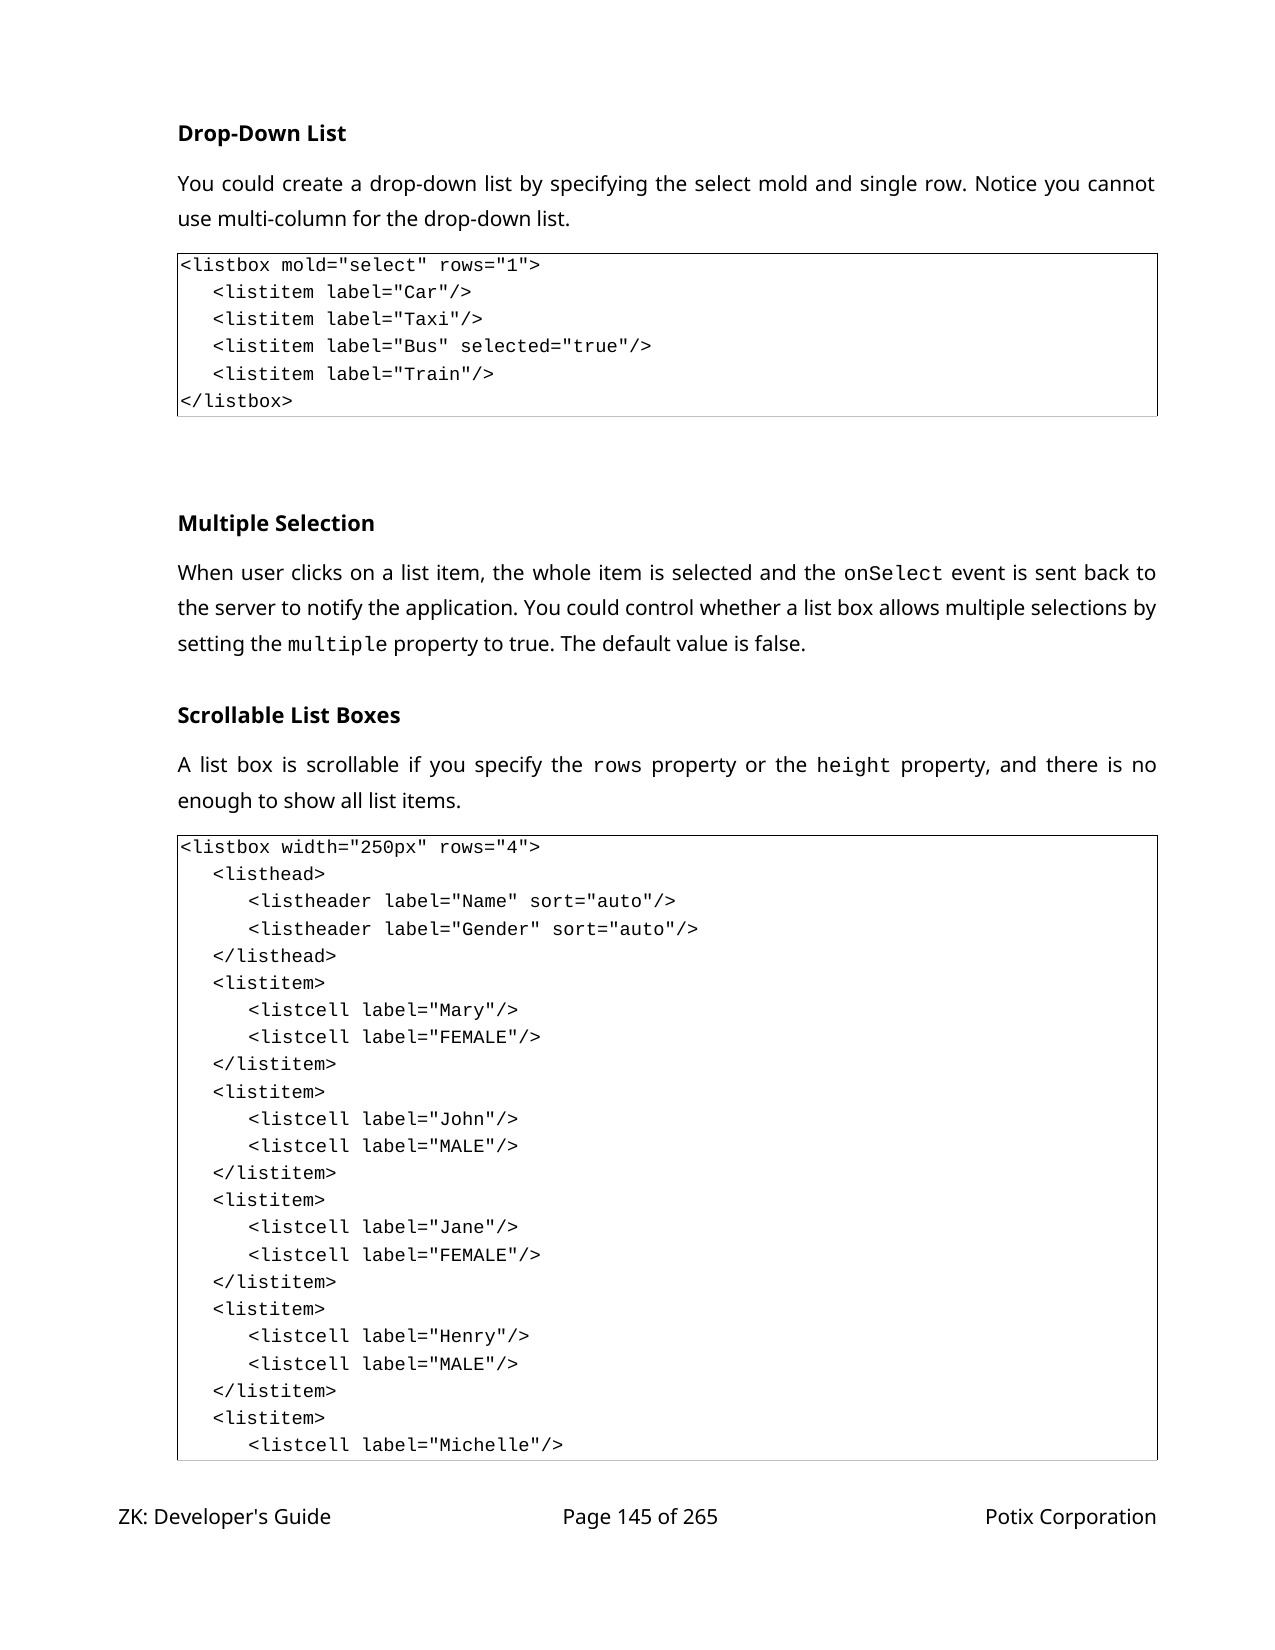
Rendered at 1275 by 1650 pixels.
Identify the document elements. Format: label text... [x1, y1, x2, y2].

text <listcell label="Michelle"/> [178, 1433, 1157, 1460]
text <listitem label="Bus" selected="true"/> [178, 334, 1157, 359]
text <listheader label="Name" sort="auto"/> [178, 889, 1157, 913]
text <listcell label="FEMALE"/> [178, 1025, 1157, 1049]
text <listheader label="Gender" sort="auto"/> [178, 916, 1157, 941]
text </listhead> [178, 943, 1157, 968]
text <listcell label="John"/> [178, 1107, 1157, 1131]
text <listcell label="Henry"/> [178, 1324, 1157, 1348]
text <listitem label="Train"/> [178, 362, 1157, 386]
text <listbox width="250px" rows="4"> [178, 836, 1157, 859]
text </listitem> [178, 1378, 1157, 1403]
text <listcell label="Mary"/> [178, 998, 1157, 1022]
text <listcell label="FEMALE"/> [178, 1243, 1157, 1267]
text <listitem> [178, 1079, 1157, 1104]
text <listitem> [178, 971, 1157, 995]
subtitle Multiple Selection [177, 507, 1157, 537]
text <listitem label="Car"/> [178, 280, 1157, 304]
text <listitem label="Taxi"/> [178, 307, 1157, 331]
text </listbox> [178, 389, 1157, 416]
text A list box is scrollable if you specify the rows property or the height property, and there is no enough to show all list items. [177, 750, 1157, 814]
text <listcell label="MALE"/> [178, 1351, 1157, 1376]
text <listcell label="Jane"/> [178, 1215, 1157, 1240]
text You could create a drop-down list by specifying the select mold and single row. Notice you cannot use multi-column for the drop-down list. [177, 169, 1157, 232]
subtitle Drop-Down List [177, 118, 1157, 148]
text <listitem> [178, 1188, 1157, 1212]
text When user clicks on a list item, the whole item is selected and the onSelect event is sent back to the server to notify the application. You could control whether a list box allows multiple selections by setting the multiple property to true. The default value is false. [177, 558, 1157, 657]
text <listcell label="MALE"/> [178, 1134, 1157, 1158]
text <listitem> [178, 1297, 1157, 1321]
text <listitem> [178, 1406, 1157, 1430]
text </listitem> [178, 1270, 1157, 1294]
subtitle Scrollable List Boxes [177, 700, 1157, 730]
text <listhead> [178, 862, 1157, 886]
text </listitem> [178, 1161, 1157, 1185]
text </listitem> [178, 1052, 1157, 1077]
text <listbox mold="select" rows="1"> [178, 254, 1157, 277]
